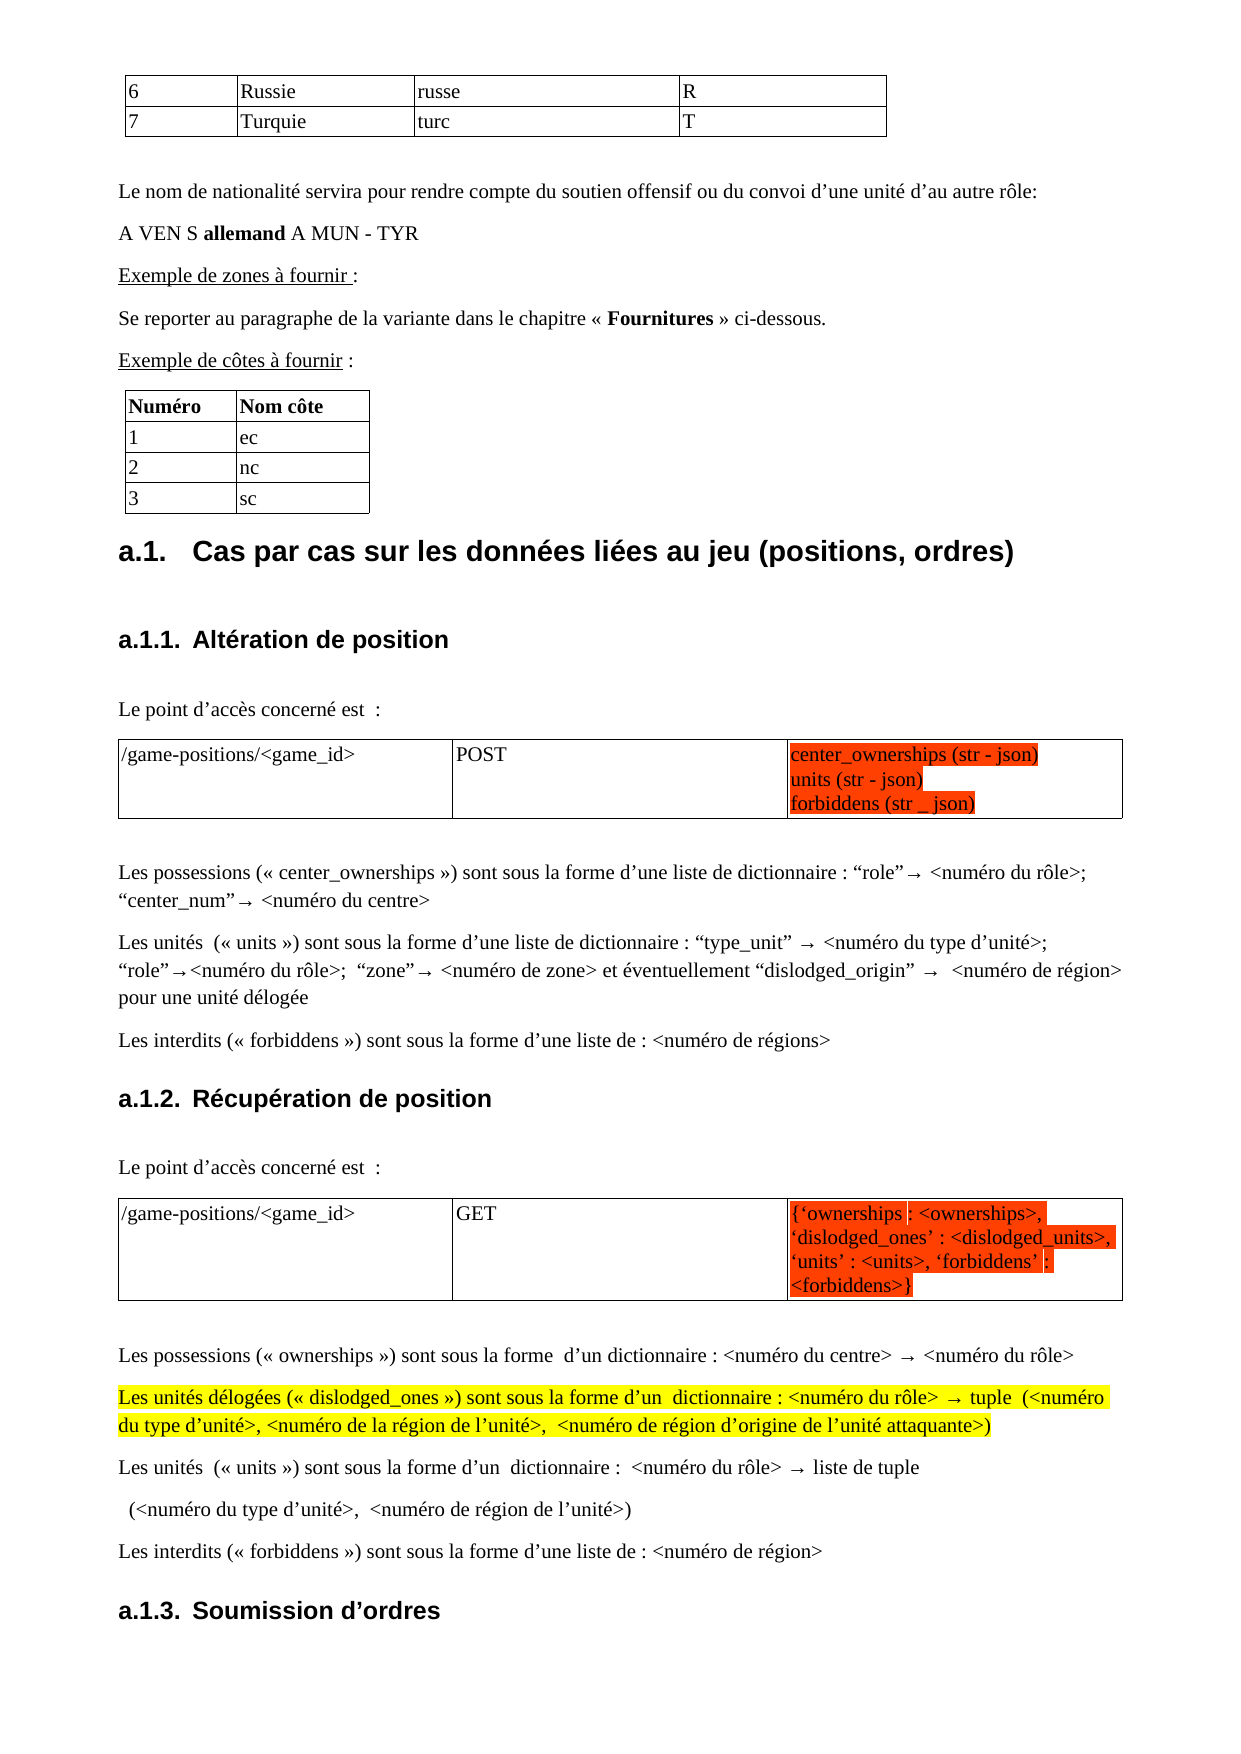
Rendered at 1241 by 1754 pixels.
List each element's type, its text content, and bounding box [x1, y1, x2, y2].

text Le nom de nationalité servira pour rendre compte du soutien offensif ou du convoi d’une unité d’au autre rôle: [118, 179, 1122, 203]
list Altération de position [118, 624, 1122, 653]
text Les unités délogées (« dislodged_ones ») sont sous la forme d’un dictionnaire : <numéro du rôle> → tuple (<numéro du type d’unité>, <numéro de la région de l’unité>, <numéro de région d’origine de l’unité attaquante>) [118, 1385, 1122, 1437]
list Récupération de position [118, 1084, 1122, 1113]
table_header Numéro [126, 391, 236, 421]
table_cell 3 [126, 483, 236, 513]
text Le point d’accès concerné est : [118, 1155, 1122, 1179]
text Les unités (« units ») sont sous la forme d’une liste de dictionnaire : “type_unit” → <numéro du type d’unité>; “role”→<numéro du rôle>; “zone”→ <numéro de zone> et éventuellement “dislodged_origin” → <numéro de région> pour une unité délogée [118, 930, 1122, 1009]
table_cell russe [415, 76, 679, 106]
text Les possessions (« center_ownerships ») sont sous la forme d’une liste de dictionnaire : “role”→ <numéro du rôle>; “center_num”→ <numéro du centre> [118, 860, 1122, 912]
table_cell 7 [126, 107, 237, 136]
table_header {‘ownerships : <ownerships>, ‘dislodged_ones’ : <dislodged_units>, ‘units’ : <units>, ‘forbiddens’ : <forbiddens>} [788, 1199, 1122, 1300]
table_cell 1 [126, 422, 236, 452]
text Exemple de côtes à fournir : [118, 348, 1122, 372]
table_cell nc [237, 453, 369, 482]
table_header GET [453, 1199, 787, 1300]
text A VEN S allemand A MUN - TYR [118, 221, 1122, 245]
table_cell turc [415, 107, 679, 136]
text Les possessions (« ownerships ») sont sous la forme d’un dictionnaire : <numéro du centre> → <numéro du rôle> [118, 1343, 1122, 1367]
text Exemple de zones à fournir : [118, 263, 1122, 287]
table_header /game-positions/<game_id> [119, 1199, 452, 1300]
text (<numéro du type d’unité>, <numéro de région de l’unité>) [118, 1497, 1122, 1521]
table_cell 6 [126, 76, 237, 106]
table_header /game-positions/<game_id> [119, 740, 452, 818]
text Les unités (« units ») sont sous la forme d’un dictionnaire : <numéro du rôle> → liste de tuple [118, 1455, 1122, 1479]
table_cell Turquie [238, 107, 414, 136]
list Cas par cas sur les données liées au jeu (positions, ordres) [118, 534, 1122, 568]
text Le point d’accès concerné est : [118, 697, 1122, 721]
table_cell sc [237, 483, 369, 513]
table_cell ec [237, 422, 369, 452]
text Se reporter au paragraphe de la variante dans le chapitre « Fournitures » ci-dessous. [118, 306, 1122, 329]
table_cell T [680, 107, 886, 136]
table_header center_ownerships (str - json) units (str - json) forbiddens (str _ json) [788, 740, 1122, 818]
text Les interdits (« forbiddens ») sont sous la forme d’une liste de : <numéro de régions> [118, 1027, 1122, 1052]
list Soumission d’ordres [118, 1596, 1122, 1625]
text Les interdits (« forbiddens ») sont sous la forme d’une liste de : <numéro de région> [118, 1539, 1122, 1563]
table_header POST [453, 740, 787, 818]
table_header Nom côte [237, 391, 369, 421]
table_cell Russie [238, 76, 414, 106]
table_cell 2 [126, 453, 236, 482]
table_cell R [680, 76, 886, 106]
